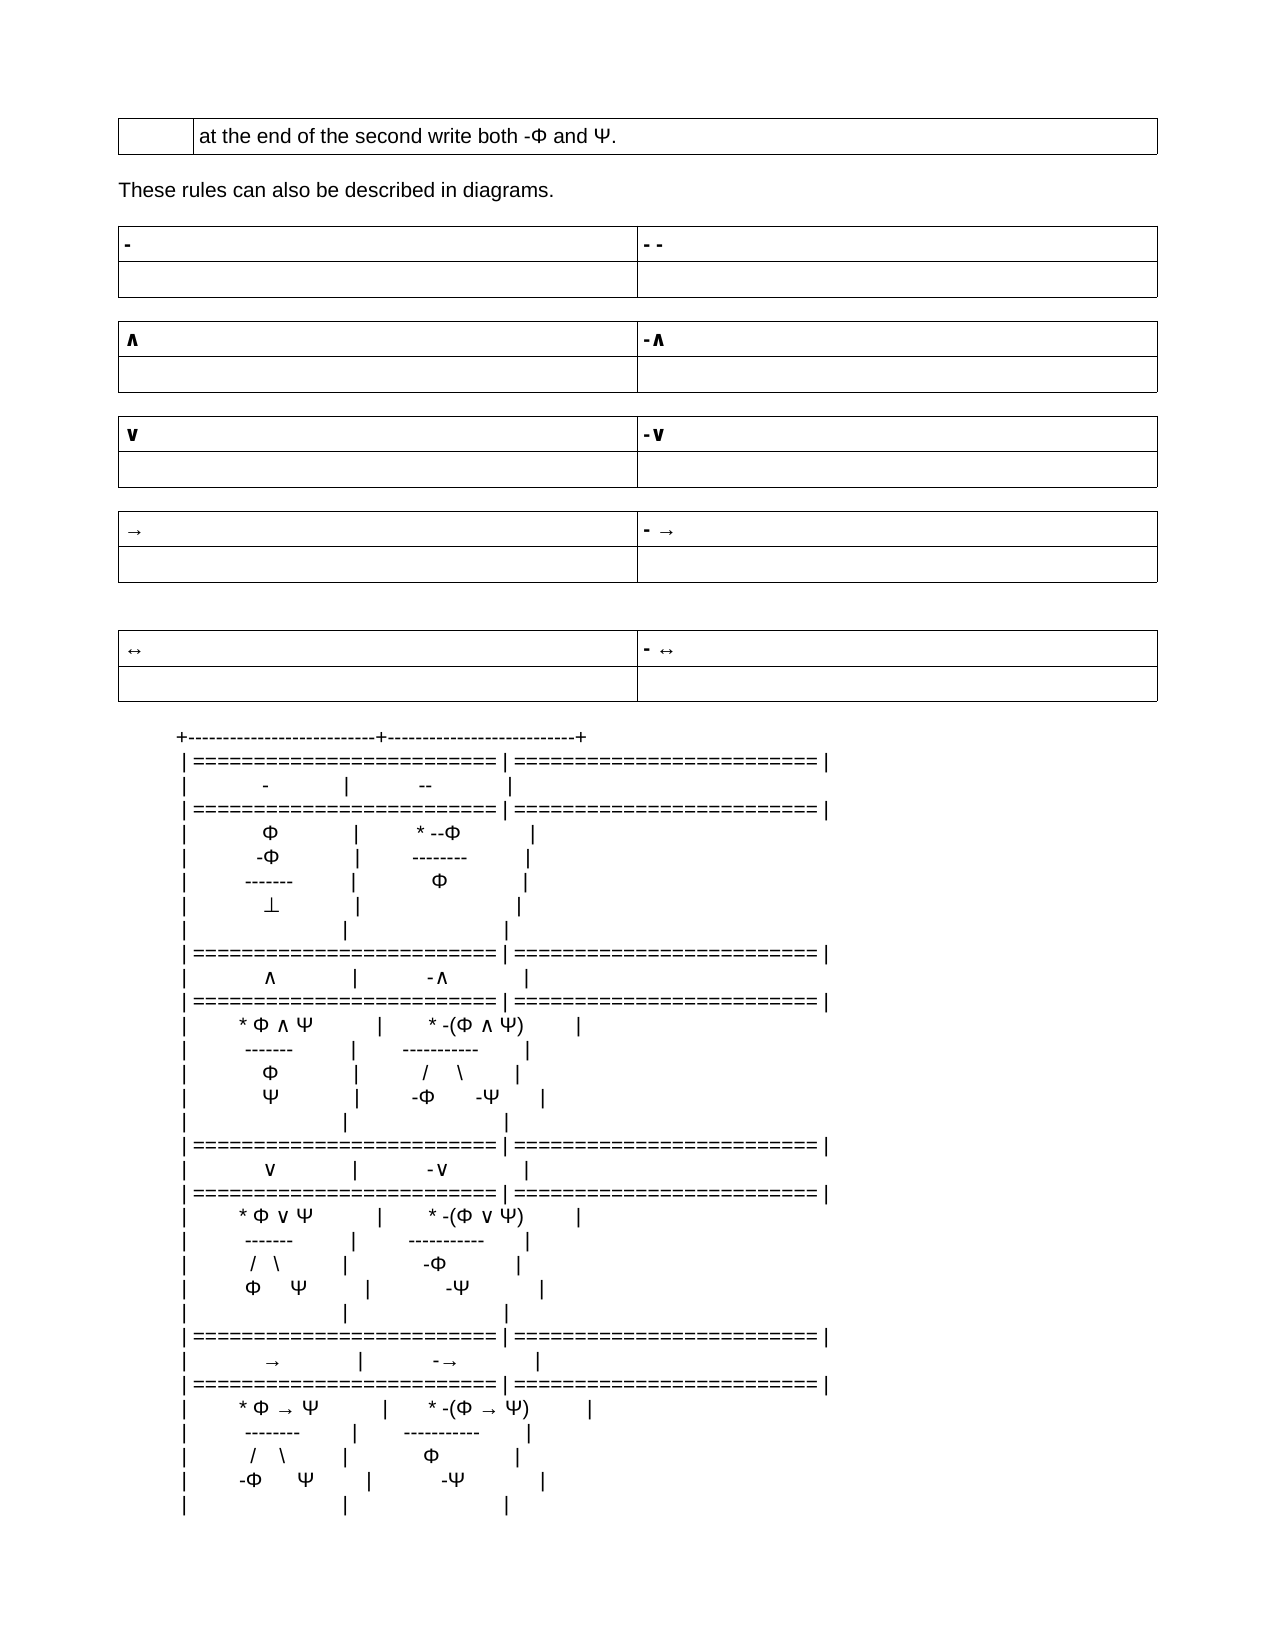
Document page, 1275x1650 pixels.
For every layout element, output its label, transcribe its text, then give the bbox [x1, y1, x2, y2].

text | -------- | ----------- | [118, 1420, 1157, 1444]
text | ========================= | ========================= | [118, 1132, 1157, 1156]
table_cell [119, 262, 637, 297]
text | ========================= | ========================= | [118, 941, 1157, 965]
table_cell [119, 452, 637, 487]
text | ⊥ | | [118, 893, 1157, 917]
table_cell [638, 667, 1157, 701]
table_header - ↔ [638, 631, 1157, 666]
table_cell [638, 357, 1157, 392]
text | * Φ ∧ Ψ | * -(Φ ∧ Ψ) | [118, 1013, 1157, 1037]
text | / \ | Φ | [118, 1444, 1157, 1468]
text | ========================= | ========================= | [118, 989, 1157, 1013]
table_cell [119, 547, 637, 582]
text | | | [118, 917, 1157, 941]
text | ========================= | ========================= | [118, 1372, 1157, 1396]
text +---------------------------+---------------------------+ [118, 725, 1157, 749]
table_header ↔ [119, 631, 637, 666]
text | * Φ → Ψ | * -(Φ → Ψ) | [118, 1396, 1157, 1420]
text | - | -- | [118, 773, 1157, 797]
table_header ∧ [119, 322, 637, 356]
table_header - [119, 227, 637, 261]
table_header → [119, 512, 637, 546]
text | | | [118, 1108, 1157, 1132]
text | * Φ ∨ Ψ | * -(Φ ∨ Ψ) | [118, 1204, 1157, 1228]
table_cell [638, 547, 1157, 582]
text | Φ Ψ | -Ψ | [118, 1276, 1157, 1300]
table_cell [119, 119, 193, 154]
table_header - - [638, 227, 1157, 261]
text | ------- | Φ | [118, 869, 1157, 893]
text These rules can also be described in diagrams. [118, 178, 1157, 202]
text | ========================= | ========================= | [118, 1324, 1157, 1348]
text | Φ | / \ | [118, 1061, 1157, 1084]
text | | | [118, 1300, 1157, 1324]
text | -Φ Ψ | -Ψ | [118, 1468, 1157, 1492]
text | -Φ | -------- | [118, 845, 1157, 869]
text | ========================= | ========================= | [118, 797, 1157, 821]
table_cell [119, 357, 637, 392]
text | Ψ | -Φ -Ψ | [118, 1084, 1157, 1108]
text | ========================= | ========================= | [118, 749, 1157, 773]
text | → | -→ | [118, 1348, 1157, 1372]
text | | | [118, 1492, 1157, 1516]
table_cell at the end of the second write both -Φ and Ψ. [194, 119, 1157, 154]
table_header -∧ [638, 322, 1157, 356]
text | ------- | ----------- | [118, 1228, 1157, 1252]
text | ∨ | -∨ | [118, 1156, 1157, 1180]
text | ∧ | -∧ | [118, 965, 1157, 989]
table_cell [119, 667, 637, 701]
text | Φ | * --Φ | [118, 821, 1157, 845]
table_header - → [638, 512, 1157, 546]
table_cell [638, 262, 1157, 297]
table_header -∨ [638, 417, 1157, 451]
table_header ∨ [119, 417, 637, 451]
text | / \ | -Φ | [118, 1252, 1157, 1276]
text | ========================= | ========================= | [118, 1180, 1157, 1204]
table_cell [638, 452, 1157, 487]
text | ------- | ----------- | [118, 1037, 1157, 1061]
